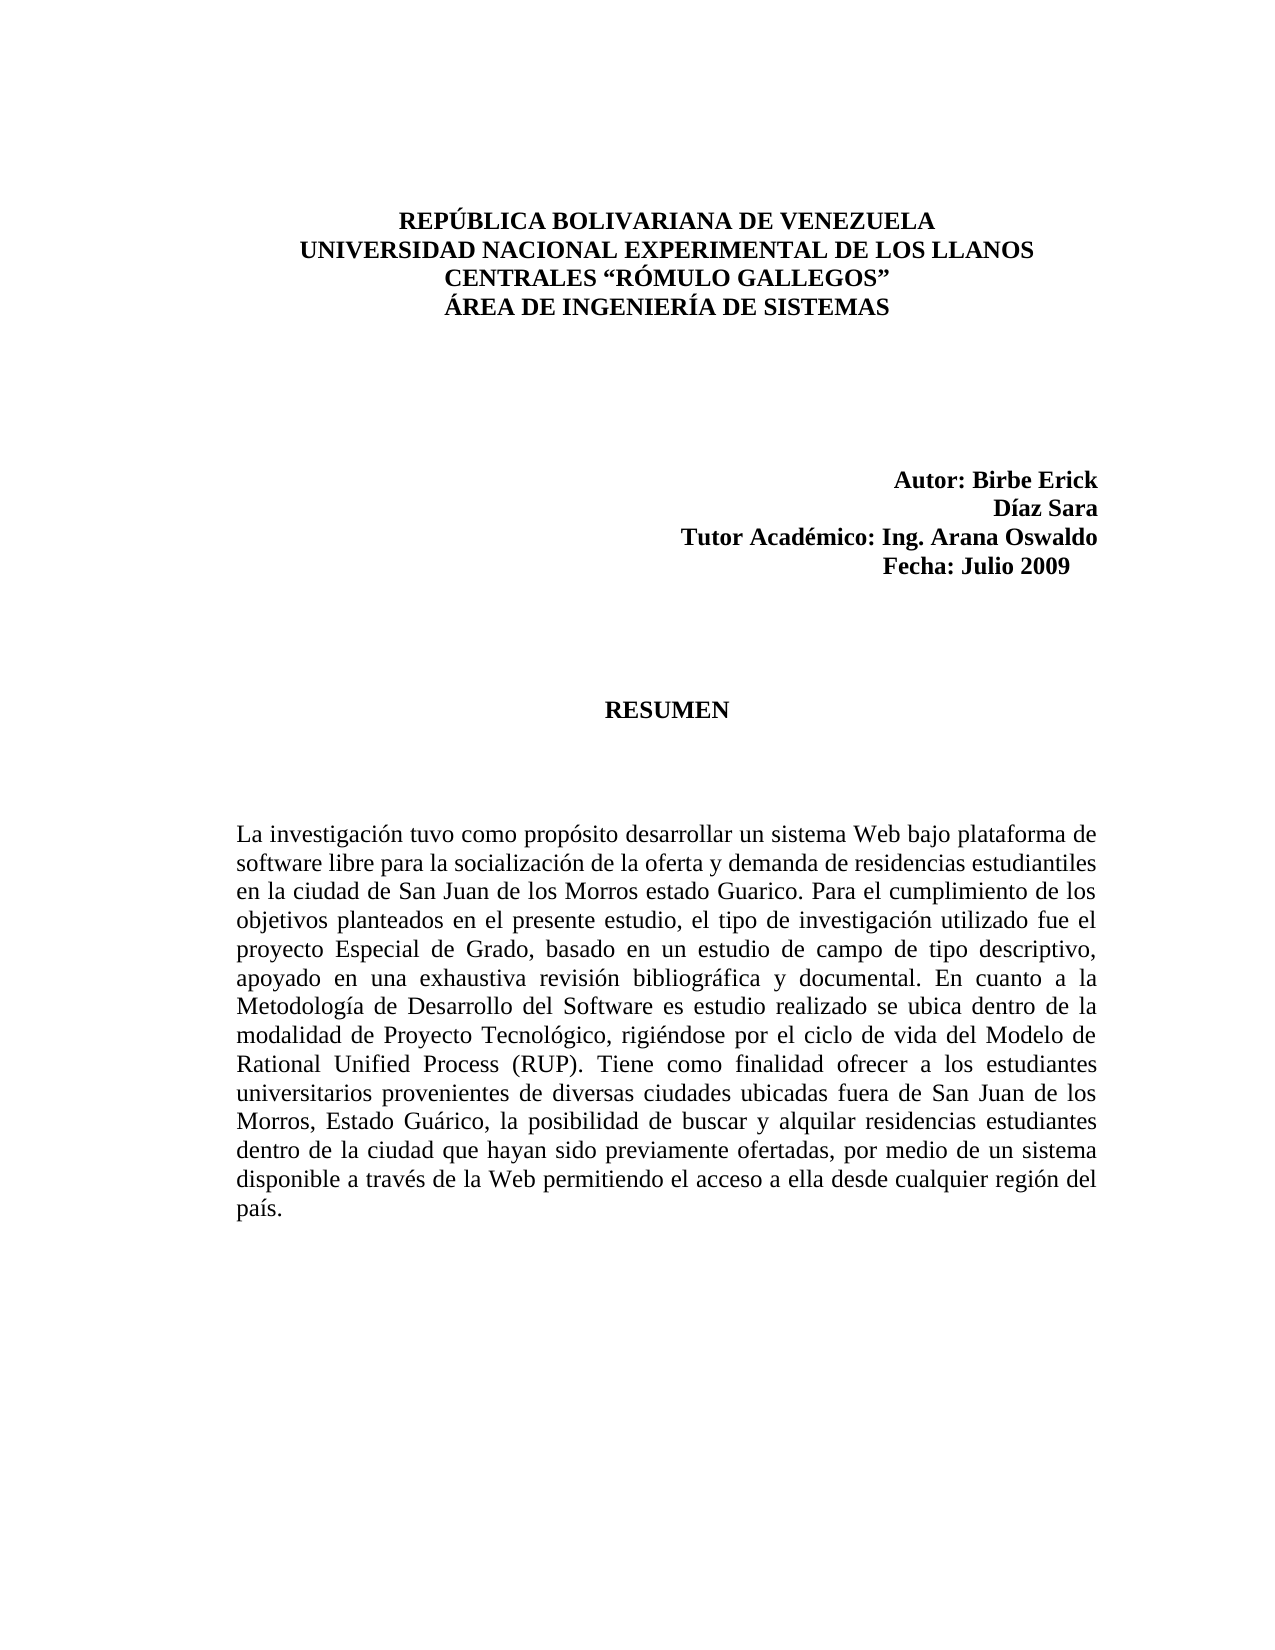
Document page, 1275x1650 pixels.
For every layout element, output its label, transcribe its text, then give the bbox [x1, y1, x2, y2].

text Díaz Sara [236, 493, 1098, 522]
text Tutor Académico: Ing. Arana Oswaldo [236, 522, 1098, 551]
text ÁREA DE INGENIERÍA DE SISTEMAS [236, 292, 1098, 321]
text REPÚBLICA BOLIVARIANA DE VENEZUELA [236, 206, 1098, 235]
text RESUMEN [236, 695, 1098, 723]
text La investigación tuvo como propósito desarrollar un sistema Web bajo plataforma de software libre para la socialización de la oferta y demanda de residencias estudiantiles en la ciudad de San Juan de los Morros estado Guarico. Para el cumplimiento de los objetivos planteados en el presente estudio, el tipo de investigación utilizado fue el proyecto Especial de Grado, basado en un estudio de campo de tipo descriptivo, apoyado en una exhaustiva revisión bibliográfica y documental. En cuanto a la Metodología de Desarrollo del Software es estudio realizado se ubica dentro de la modalidad de Proyecto Tecnológico, rigiéndose por el ciclo de vida del Modelo de Rational Unified Process (RUP). Tiene como finalidad ofrecer a los estudiantes universitarios provenientes de diversas ciudades ubicadas fuera de San Juan de los Morros, Estado Guárico, la posibilidad de buscar y alquilar residencias estudiantes dentro de la ciudad que hayan sido previamente ofertadas, por medio de un sistema disponible a través de la Web permitiendo el acceso a ella desde cualquier región del país. [236, 819, 1098, 1221]
text UNIVERSIDAD NACIONAL EXPERIMENTAL DE LOS LLANOS CENTRALES “RÓMULO GALLEGOS” [236, 235, 1098, 292]
text Fecha: Julio 2009 [236, 551, 1098, 580]
text Autor: Birbe Erick [236, 465, 1098, 493]
